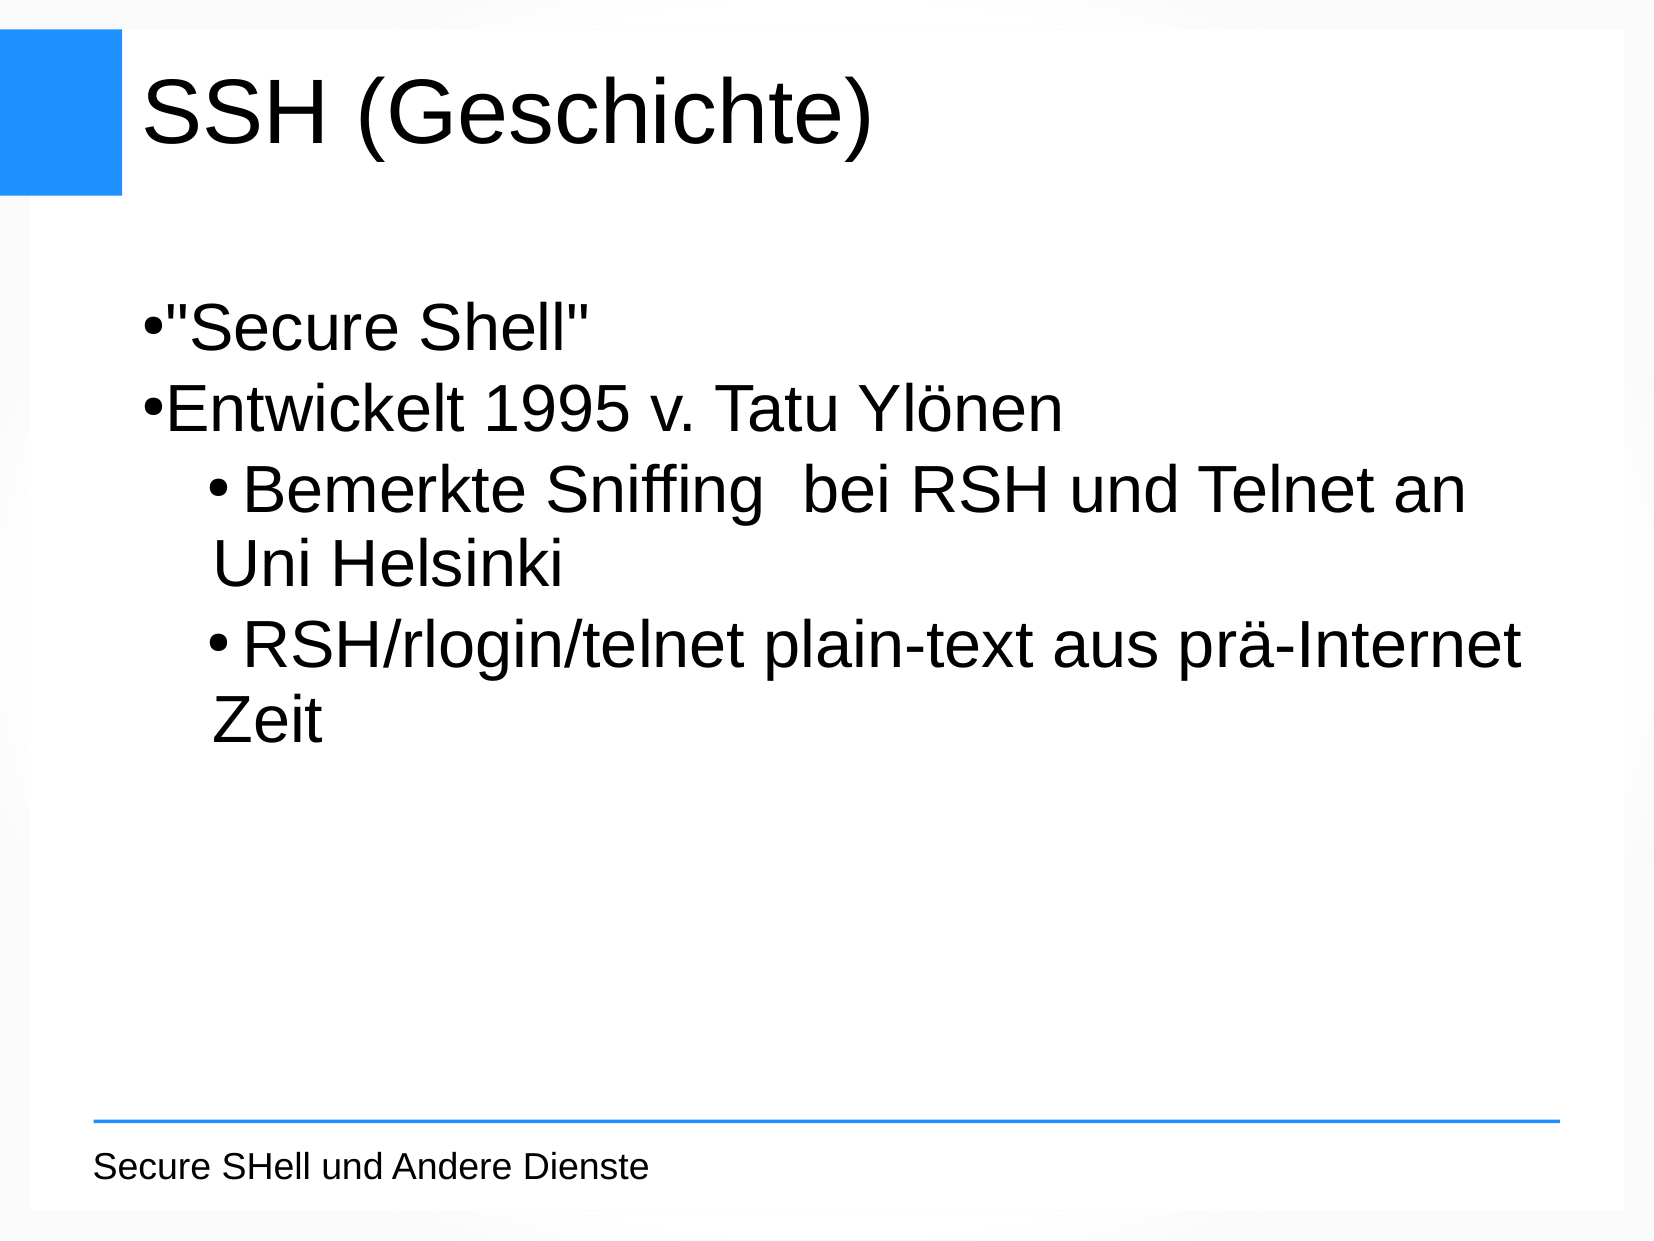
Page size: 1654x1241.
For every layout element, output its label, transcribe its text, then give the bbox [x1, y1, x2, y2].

title SSH (Geschichte) [141, 35, 1524, 189]
subtitle "Secure Shell" Entwickelt 1995 v. Tatu Ylönen Bemerkte Sniffing bei RSH und Telnet an Uni Helsinki RSH/rlogin/telnet plain-text aus prä-Internet Zeit [82, 290, 1538, 1010]
text_box Secure SHell und Andere Dienste [77, 1138, 756, 1237]
